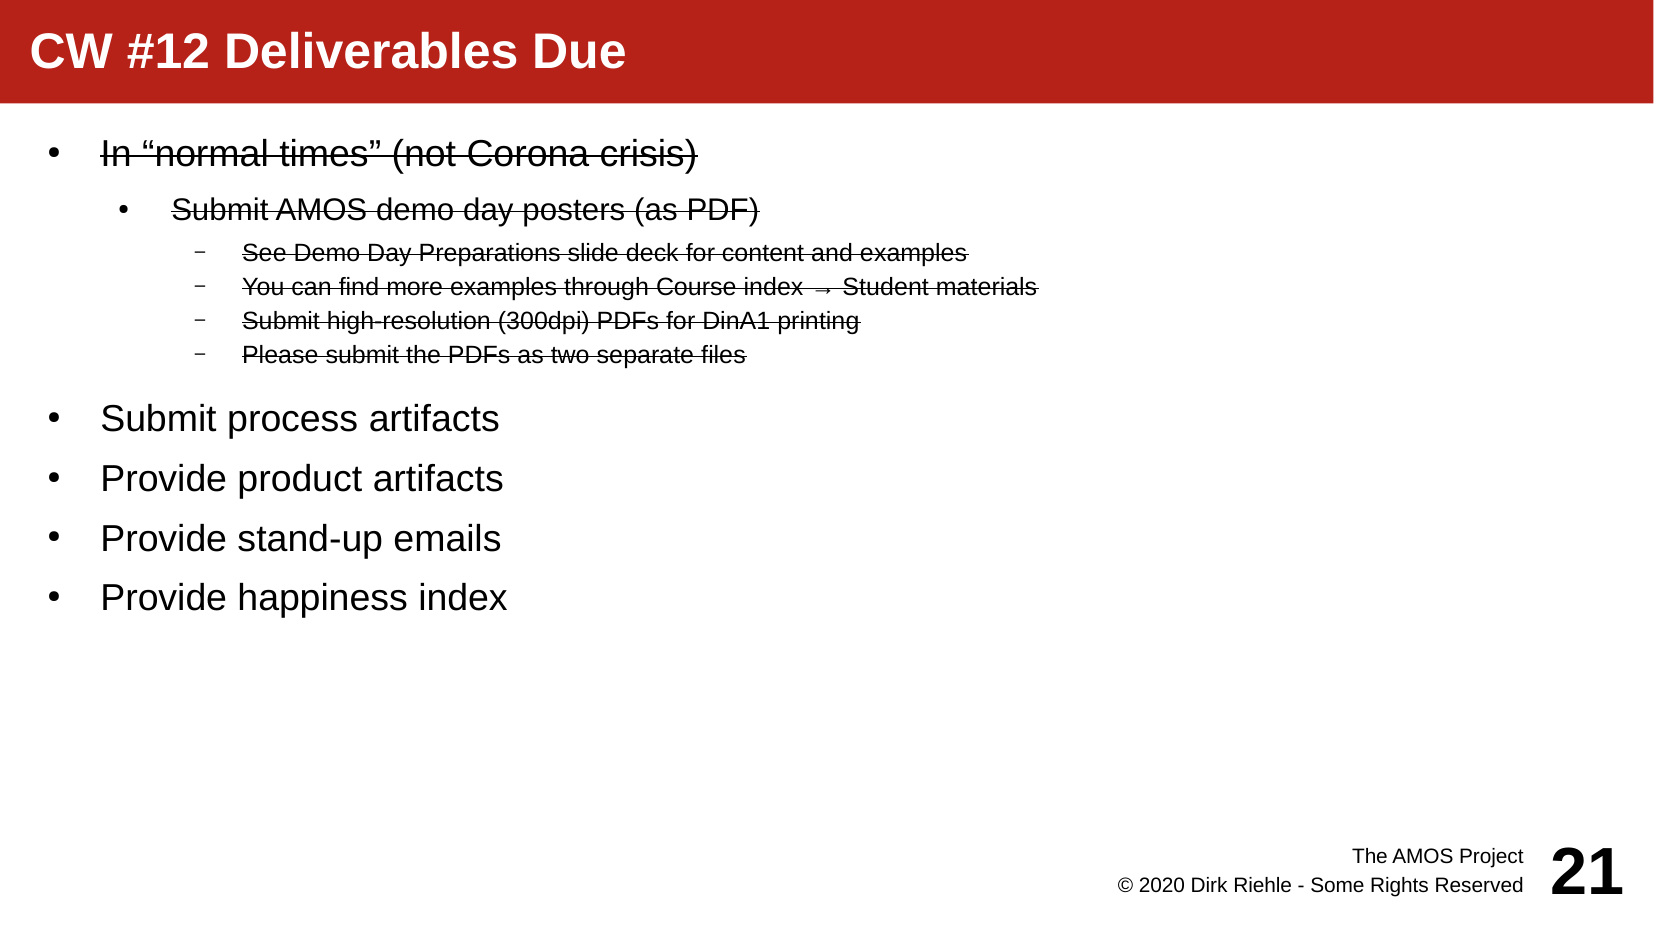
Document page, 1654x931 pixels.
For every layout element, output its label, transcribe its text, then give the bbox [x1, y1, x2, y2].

title CW #12 Deliverables Due [0, 0, 1654, 104]
list In “normal times” (not Corona crisis) Submit AMOS demo day posters (as PDF) See Demo Day Preparations slide deck for content and examples You can find more examples through Course index → Student materials Submit high-resolution (300dpi) PDFs for DinA1 printing Please submit the PDFs as two separate files Submit process artifacts Provide product artifacts Provide stand-up emails Provide happiness index [29, 132, 1625, 798]
